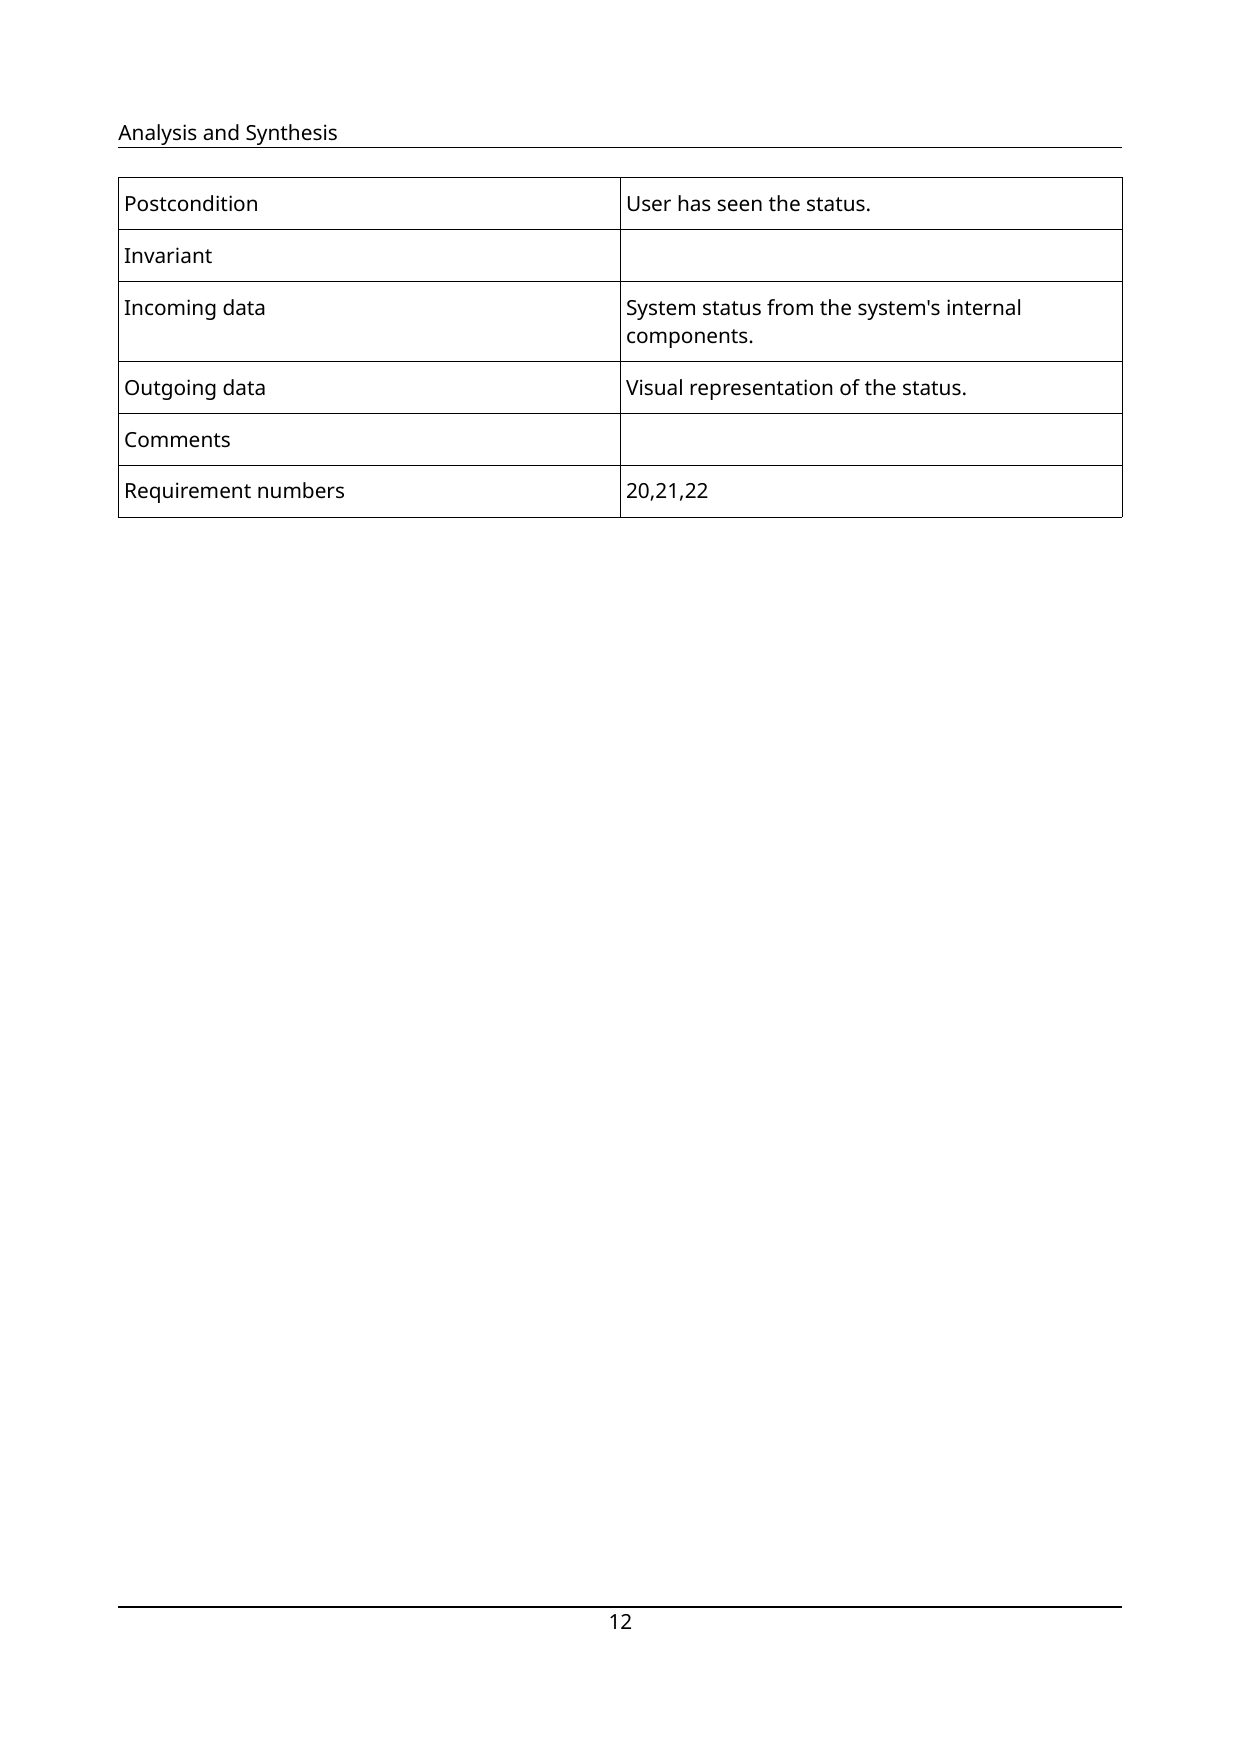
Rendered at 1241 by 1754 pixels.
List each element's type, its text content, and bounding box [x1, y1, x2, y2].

table_cell [621, 230, 1122, 281]
table_cell Incoming data [119, 282, 620, 361]
table_cell System status from the system's internal components. [621, 282, 1122, 361]
table_cell Postcondition [119, 178, 620, 229]
table_cell 20,21,22 [621, 466, 1122, 517]
table_cell Outgoing data [119, 362, 620, 413]
table_cell Visual representation of the status. [621, 362, 1122, 413]
table_cell Comments [119, 414, 620, 465]
table_cell Requirement numbers [119, 466, 620, 517]
table_cell User has seen the status. [621, 178, 1122, 229]
table_cell Invariant [119, 230, 620, 281]
table_cell [621, 414, 1122, 465]
